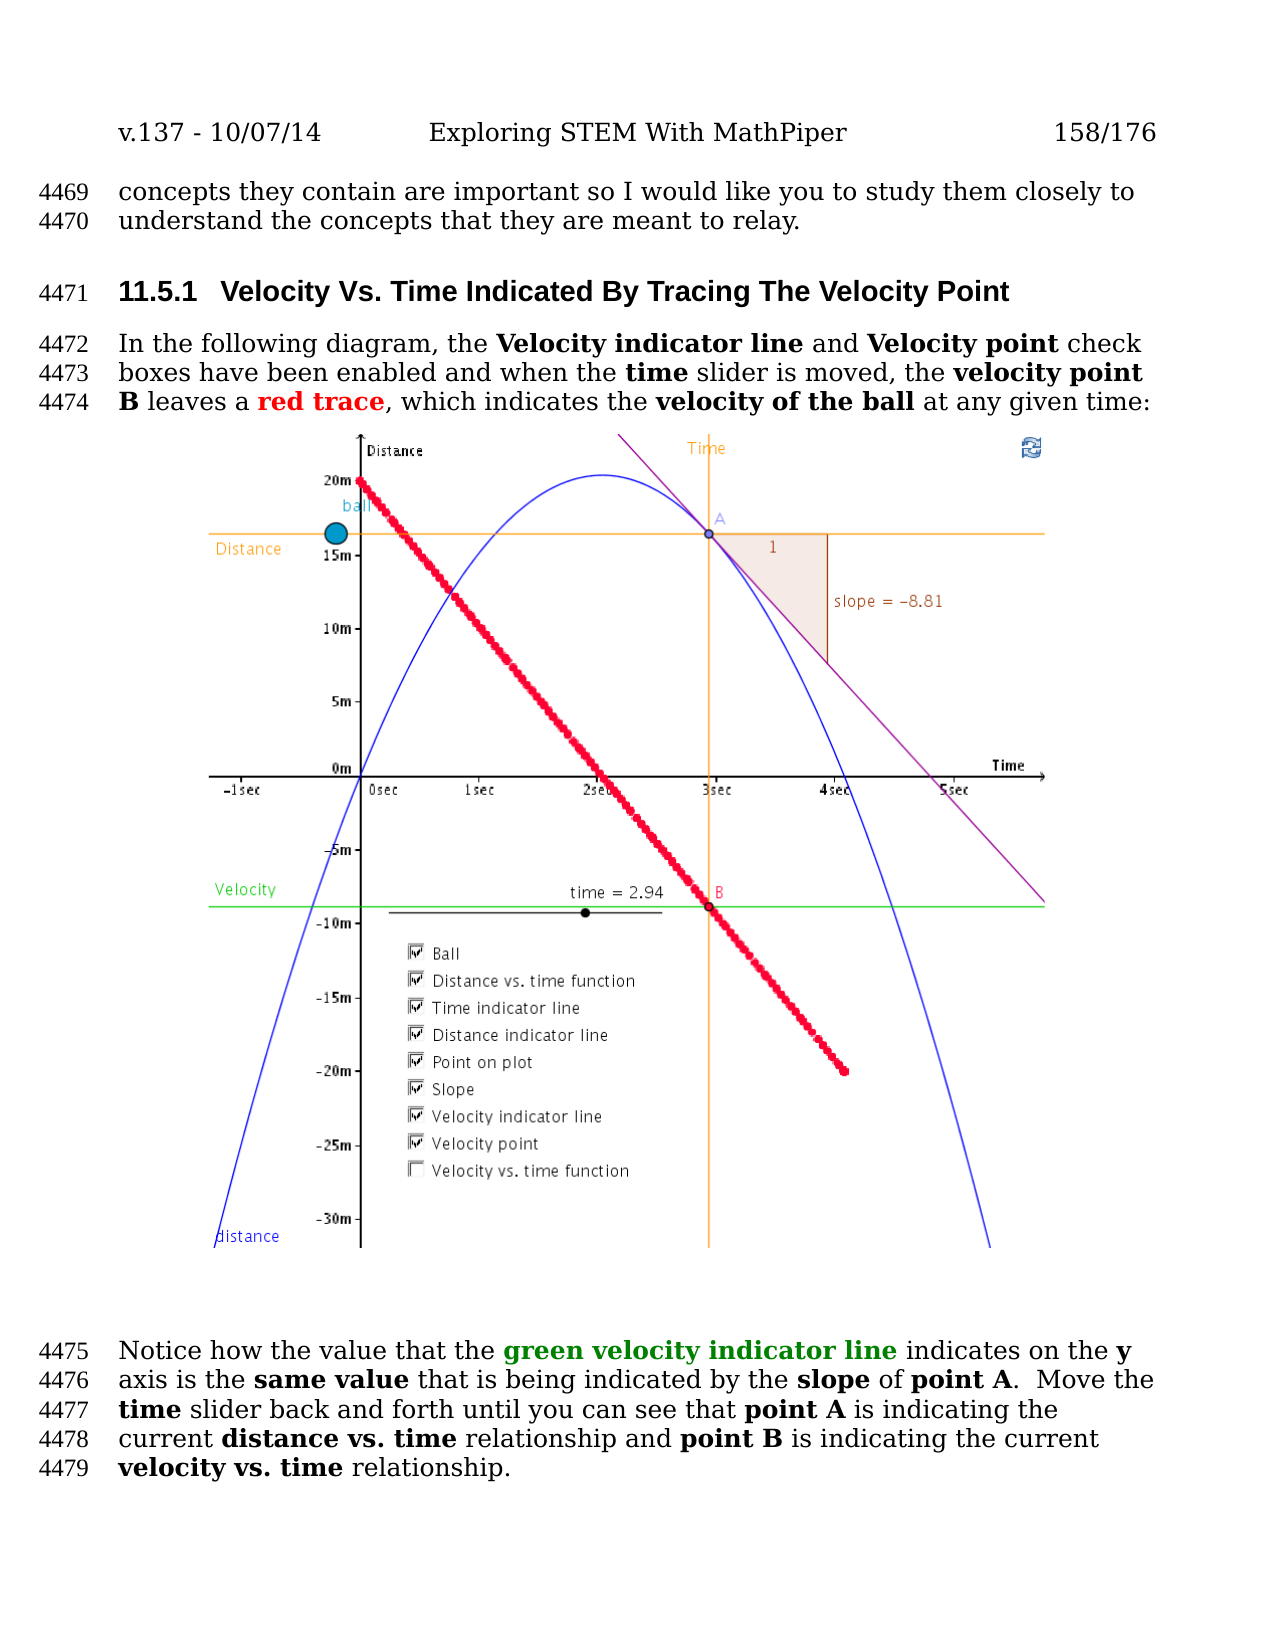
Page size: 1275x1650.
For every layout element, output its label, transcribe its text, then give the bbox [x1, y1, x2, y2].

picture [208, 434, 1045, 1248]
text concepts they contain are important so I would like you to study them closely to understand the concepts that they are meant to relay. [118, 177, 1157, 235]
subtitle Velocity Vs. Time Indicated By Tracing The Velocity Point [118, 274, 1157, 308]
text Notice how the value that the green velocity indicator line indicates on the y axis is the same value that is being indicated by the slope of point A. Move the time slider back and forth until you can see that point A is indicating the current distance vs. time relationship and point B is indicating the current velocity vs. time relationship. [118, 1336, 1157, 1483]
text In the following diagram, the Velocity indicator line and Velocity point check boxes have been enabled and when the time slider is moved, the velocity point B leaves a red trace, which indicates the velocity of the ball at any given time: [118, 329, 1157, 417]
